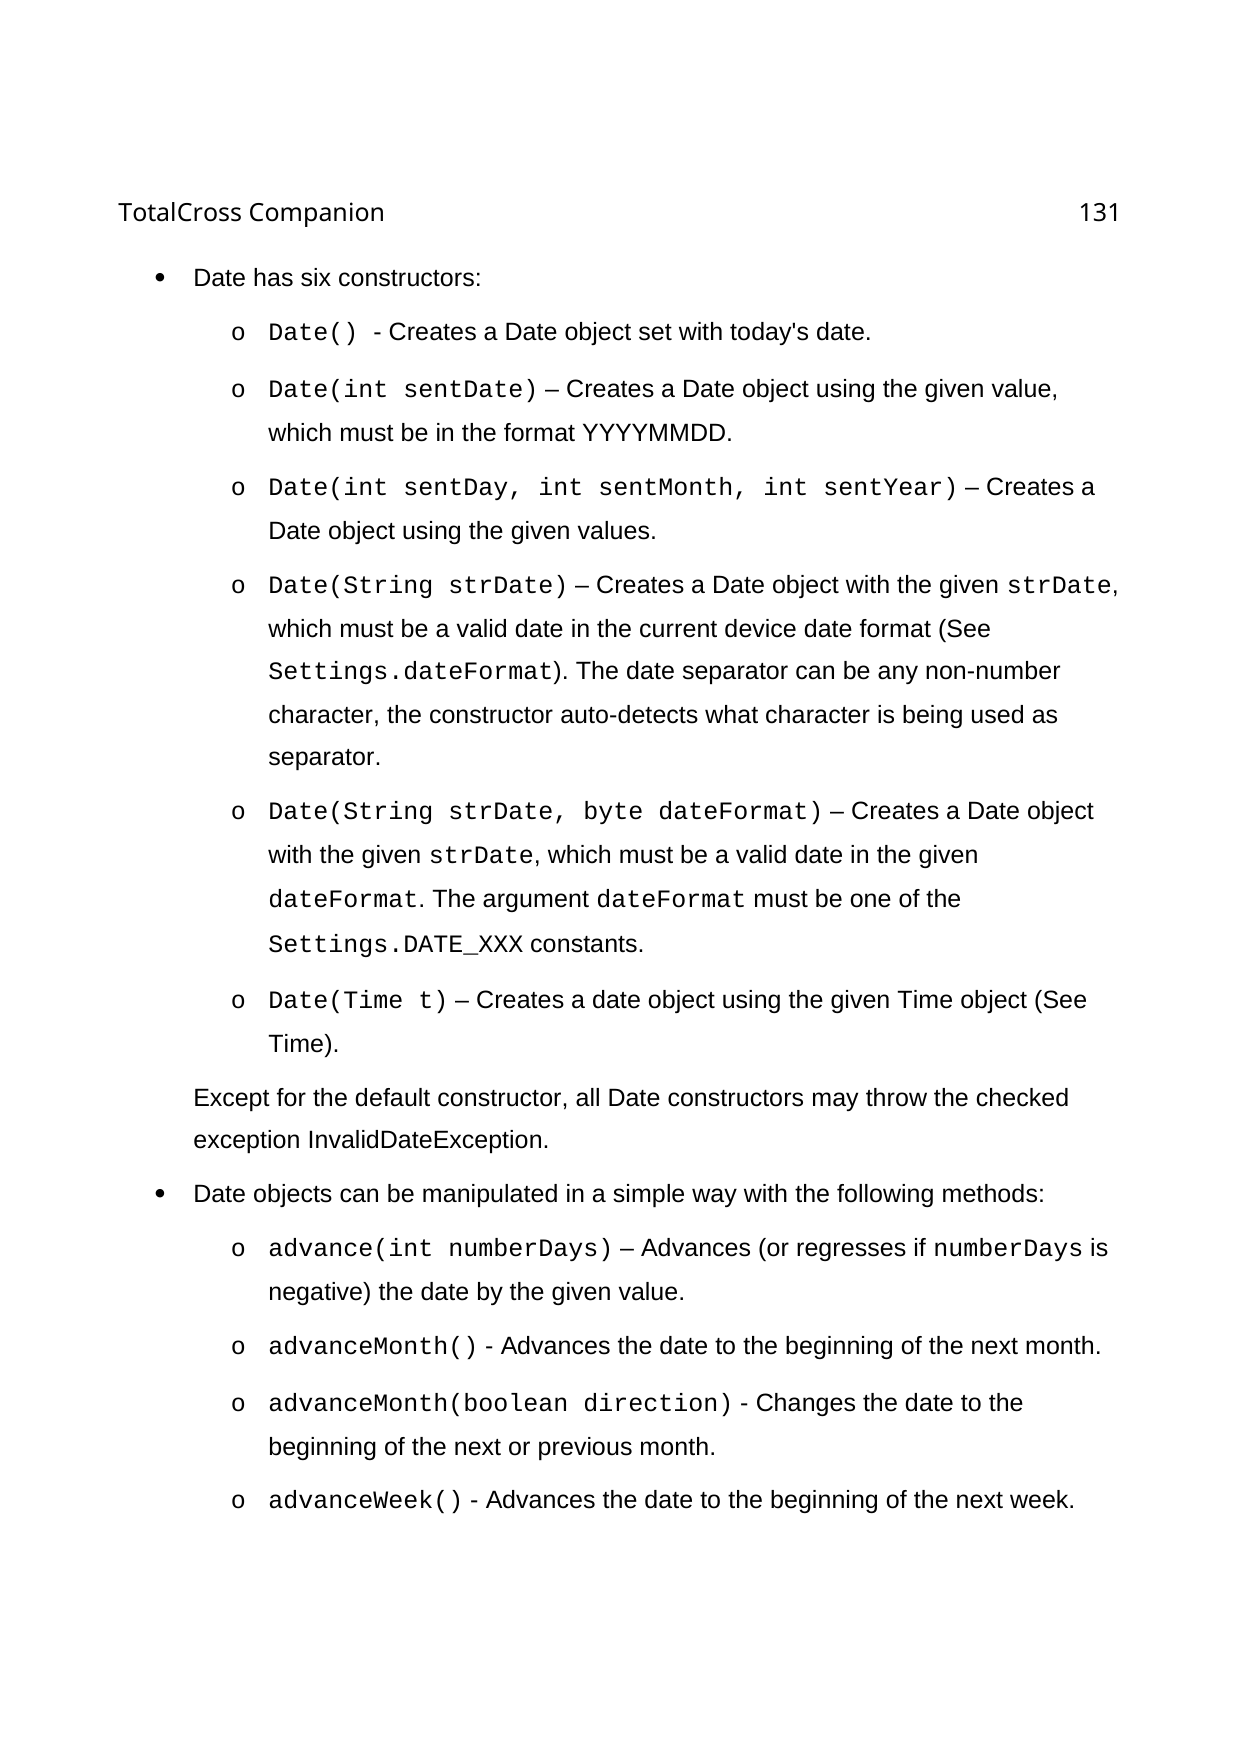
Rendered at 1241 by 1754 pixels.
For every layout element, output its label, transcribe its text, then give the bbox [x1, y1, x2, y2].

list advanceWeek() - Advances the date to the beginning of the next week. [231, 1486, 1122, 1516]
list advance(int numberDays) – Advances (or regresses if numberDays is negative) the date by the given value. [231, 1234, 1122, 1306]
list Date() - Creates a Date object set with today's date. [231, 318, 1122, 348]
list Date(int sentDate) – Creates a Date object using the given value, which must be in the format YYYYMMDD. [231, 375, 1122, 447]
list advanceMonth() - Advances the date to the beginning of the next month. [231, 1332, 1122, 1362]
list Date(String strDate, byte dateFormat) – Creates a Date object with the given strDate, which must be a valid date in the given dateFormat. The argument dateFormat must be one of the Settings.DATE_XXX constants. [231, 797, 1122, 959]
list Date(String strDate) – Creates a Date object with the given strDate, which must be a valid date in the current device date format (See Settings.dateFormat). The date separator can be any non-number character, the constructor auto-detects what character is being used as separator. [231, 571, 1122, 771]
list Date(int sentDay, int sentMonth, int sentYear) – Creates a Date object using the given values. [231, 473, 1122, 545]
list Date objects can be manipulated in a simple way with the following methods: [156, 1180, 1122, 1208]
list advanceMonth(boolean direction) - Changes the date to the beginning of the next or previous month. [231, 1388, 1122, 1461]
text Except for the default constructor, all Date constructors may throw the checked exception InvalidDateException. [193, 1084, 1122, 1154]
list Date(Time t) – Creates a date object using the given Time object (See Time). [231, 986, 1122, 1058]
list Date has six constructors: [156, 264, 1122, 292]
